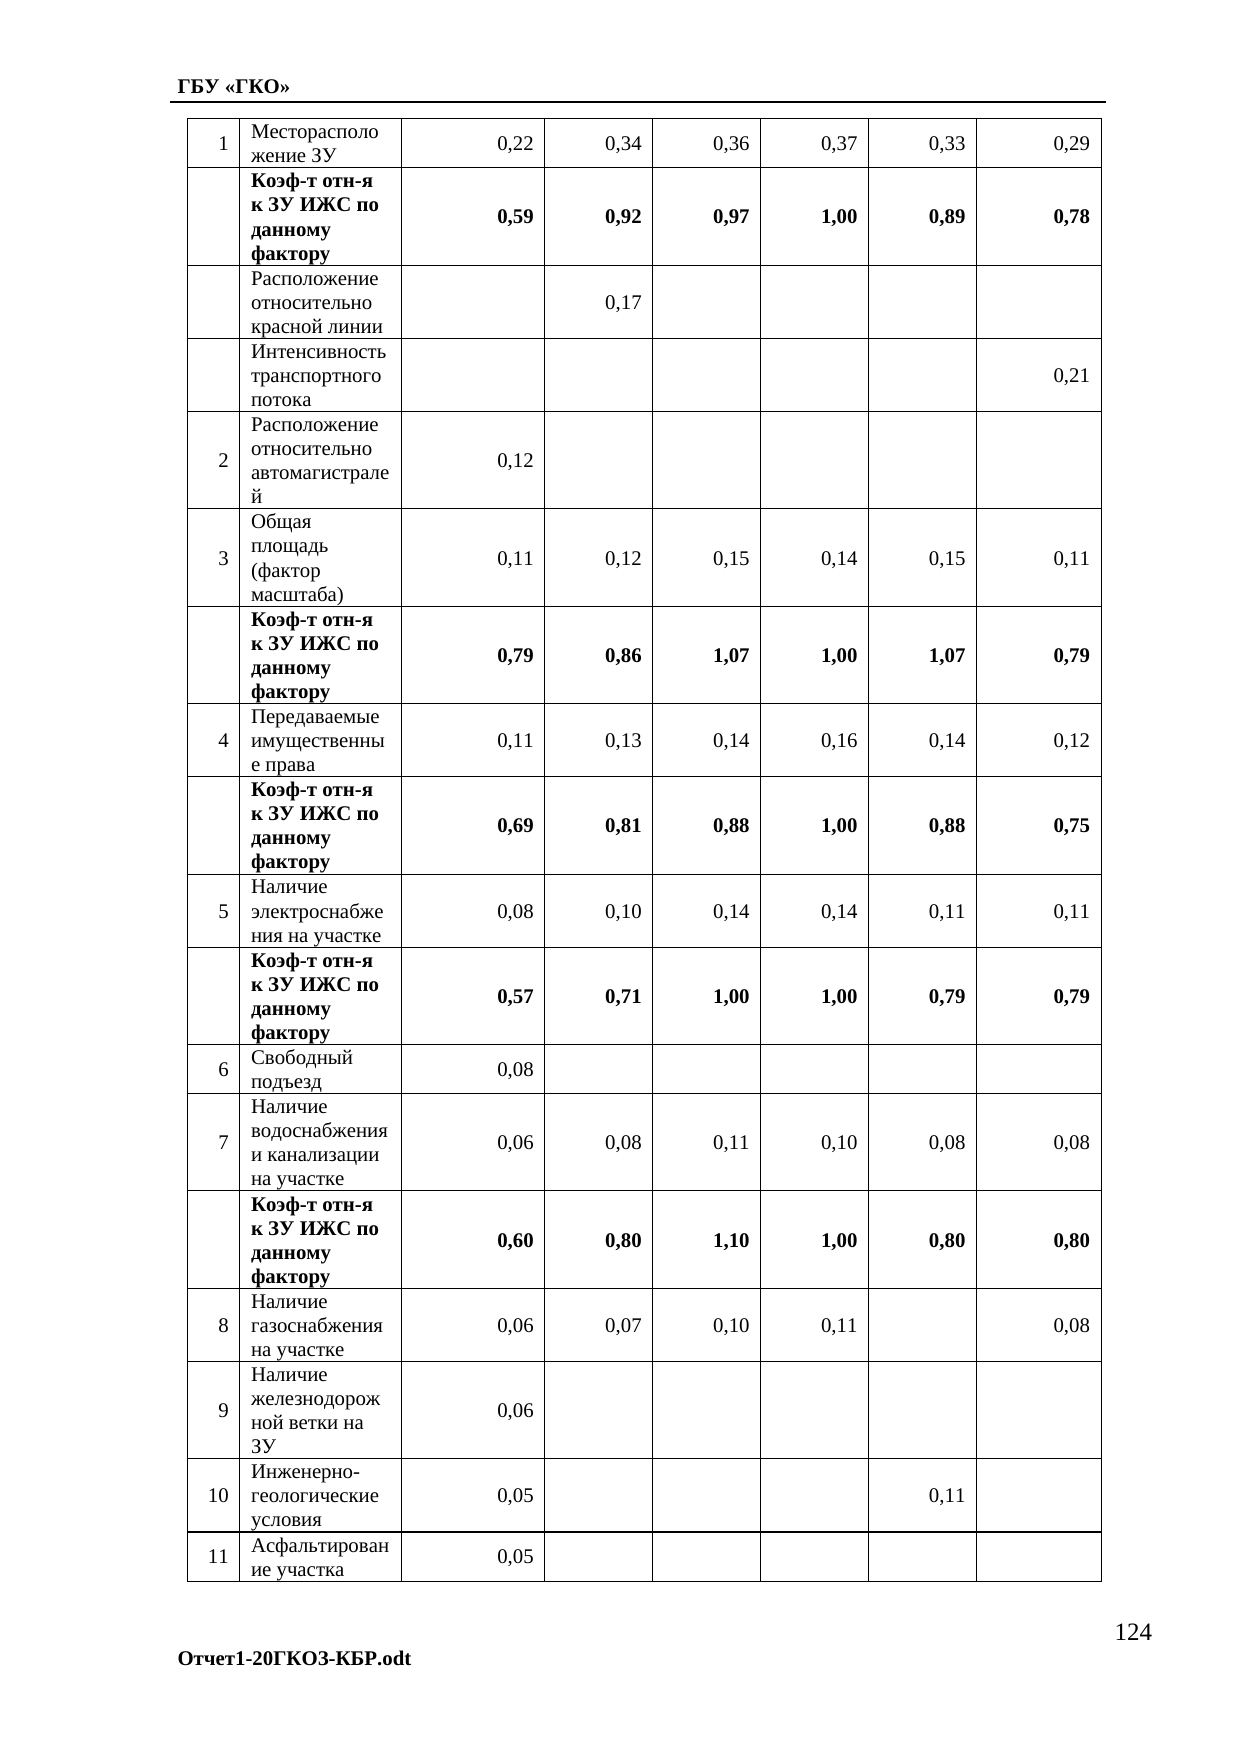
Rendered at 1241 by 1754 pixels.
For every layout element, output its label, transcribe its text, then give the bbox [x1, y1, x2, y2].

table_cell 0,08 [402, 1045, 544, 1093]
table_cell 0,97 [653, 168, 760, 264]
table_cell [545, 1459, 652, 1531]
table_cell [188, 168, 239, 264]
table_cell 0,88 [653, 777, 760, 873]
table_cell 0,08 [545, 1094, 652, 1190]
table_cell 1,00 [761, 777, 868, 873]
table_cell 9 [188, 1362, 239, 1458]
table_cell [653, 339, 760, 411]
table_cell Передаваемые имущественные права [240, 704, 401, 776]
table_cell 1,10 [653, 1191, 760, 1288]
table_cell [977, 412, 1101, 508]
table_cell 0,81 [545, 777, 652, 873]
table_cell 0,10 [545, 875, 652, 947]
table_cell 0,14 [653, 875, 760, 947]
table_cell [188, 607, 239, 703]
table_cell [761, 266, 868, 338]
table_cell 0,75 [977, 777, 1101, 873]
table_cell 0,33 [869, 119, 976, 167]
table_cell 0,79 [402, 607, 544, 703]
table_cell 0,14 [761, 509, 868, 606]
table_cell 0,12 [402, 412, 544, 508]
table_cell 0,71 [545, 948, 652, 1044]
table_cell [545, 339, 652, 411]
table_cell [761, 1045, 868, 1093]
table_cell 0,79 [977, 948, 1101, 1044]
table_cell 0,08 [977, 1094, 1101, 1190]
table_cell Наличие электроснабжения на участке [240, 875, 401, 947]
table_cell Свободный подъезд [240, 1045, 401, 1093]
table_cell Наличие водоснабжения и канализации на участке [240, 1094, 401, 1190]
table_cell 0,11 [402, 509, 544, 606]
table_cell 0,15 [869, 509, 976, 606]
table_cell [653, 1045, 760, 1093]
table_cell 0,36 [653, 119, 760, 167]
table_cell Коэф-т отн-я к ЗУ ИЖС по данному фактору [240, 1191, 401, 1288]
table_cell Инженерно-геологические условия [240, 1459, 401, 1531]
table_cell 0,80 [977, 1191, 1101, 1288]
table_cell Расположение относительно красной линии [240, 266, 401, 338]
table_cell 0,06 [402, 1094, 544, 1190]
table_cell [653, 266, 760, 338]
table_cell Асфальтирование участка [240, 1533, 401, 1581]
table_cell 10 [188, 1459, 239, 1531]
table_cell 1,00 [761, 1191, 868, 1288]
table_cell [869, 412, 976, 508]
table_cell 1,00 [761, 168, 868, 264]
table_cell 1 [188, 119, 239, 167]
table_cell [545, 1045, 652, 1093]
table_cell [545, 1533, 652, 1581]
table_cell 0,88 [869, 777, 976, 873]
table_cell 0,57 [402, 948, 544, 1044]
table_cell 0,05 [402, 1533, 544, 1581]
table_cell 0,79 [977, 607, 1101, 703]
table_cell 0,37 [761, 119, 868, 167]
table_cell [977, 1362, 1101, 1458]
table_cell 0,14 [653, 704, 760, 776]
table_cell 0,14 [761, 875, 868, 947]
table_cell [869, 1533, 976, 1581]
table_cell [977, 1045, 1101, 1093]
table_cell 0,06 [402, 1289, 544, 1361]
table_cell Расположение относительно автомагистралей [240, 412, 401, 508]
table_cell [869, 1045, 976, 1093]
table_cell 0,86 [545, 607, 652, 703]
table_cell 0,34 [545, 119, 652, 167]
table_cell 4 [188, 704, 239, 776]
table_cell [869, 1362, 976, 1458]
table_cell [869, 1289, 976, 1361]
table_cell 0,12 [977, 704, 1101, 776]
table_cell 0,10 [653, 1289, 760, 1361]
table_cell [545, 412, 652, 508]
table_cell Коэф-т отн-я к ЗУ ИЖС по данному фактору [240, 607, 401, 703]
table_cell 3 [188, 509, 239, 606]
table_cell 0,08 [977, 1289, 1101, 1361]
table_cell 0,16 [761, 704, 868, 776]
table_cell 0,11 [402, 704, 544, 776]
table_cell 0,12 [545, 509, 652, 606]
table_cell 0,13 [545, 704, 652, 776]
table_cell 0,05 [402, 1459, 544, 1531]
table_cell 0,14 [869, 704, 976, 776]
table_cell [761, 1459, 868, 1531]
table_cell 0,59 [402, 168, 544, 264]
table_cell [653, 1362, 760, 1458]
table_cell Интенсивность транспортного потока [240, 339, 401, 411]
table_cell 0,11 [977, 509, 1101, 606]
table_cell [761, 1533, 868, 1581]
table_cell [653, 1459, 760, 1531]
table_cell [188, 266, 239, 338]
table_cell 0,80 [869, 1191, 976, 1288]
table_cell [869, 339, 976, 411]
table_cell 0,17 [545, 266, 652, 338]
table_cell 2 [188, 412, 239, 508]
table_cell Наличие газоснабжения на участке [240, 1289, 401, 1361]
table_cell 0,69 [402, 777, 544, 873]
table_cell Коэф-т отн-я к ЗУ ИЖС по данному фактору [240, 777, 401, 873]
table_cell [653, 412, 760, 508]
table_cell 0,21 [977, 339, 1101, 411]
table_cell [402, 266, 544, 338]
table_cell 7 [188, 1094, 239, 1190]
table_cell Общая площадь (фактор масштаба) [240, 509, 401, 606]
table_cell 0,11 [761, 1289, 868, 1361]
table_cell 8 [188, 1289, 239, 1361]
table_cell [188, 948, 239, 1044]
table_cell 6 [188, 1045, 239, 1093]
table_cell 0,15 [653, 509, 760, 606]
table_cell [761, 1362, 868, 1458]
table_cell Коэф-т отн-я к ЗУ ИЖС по данному фактору [240, 948, 401, 1044]
table_cell 0,11 [869, 1459, 976, 1531]
table_cell 0,78 [977, 168, 1101, 264]
table_cell 0,06 [402, 1362, 544, 1458]
table_cell [977, 1459, 1101, 1531]
table_cell 0,92 [545, 168, 652, 264]
table_cell 0,11 [977, 875, 1101, 947]
table_cell [545, 1362, 652, 1458]
table_cell [977, 266, 1101, 338]
table_cell [761, 412, 868, 508]
table_cell 0,07 [545, 1289, 652, 1361]
table_cell [188, 777, 239, 873]
table_cell 11 [188, 1533, 239, 1581]
table_cell Наличие железнодорожной ветки на ЗУ [240, 1362, 401, 1458]
table_cell 1,00 [653, 948, 760, 1044]
table_cell 0,10 [761, 1094, 868, 1190]
table_cell 0,08 [402, 875, 544, 947]
table_cell Месторасположение ЗУ [240, 119, 401, 167]
table_cell [653, 1533, 760, 1581]
table_cell 1,00 [761, 607, 868, 703]
table_cell 0,11 [869, 875, 976, 947]
table_cell 5 [188, 875, 239, 947]
table_cell [869, 266, 976, 338]
table_cell 1,07 [653, 607, 760, 703]
table_cell 0,08 [869, 1094, 976, 1190]
table_cell 0,80 [545, 1191, 652, 1288]
table_cell 0,11 [653, 1094, 760, 1190]
table_cell 0,79 [869, 948, 976, 1044]
table_cell [977, 1533, 1101, 1581]
table_cell [188, 1191, 239, 1288]
table_cell [761, 339, 868, 411]
table_cell 1,00 [761, 948, 868, 1044]
table_cell [402, 339, 544, 411]
table_cell 0,29 [977, 119, 1101, 167]
table_cell 1,07 [869, 607, 976, 703]
table_cell 0,22 [402, 119, 544, 167]
table_cell 0,60 [402, 1191, 544, 1288]
table_cell Коэф-т отн-я к ЗУ ИЖС по данному фактору [240, 168, 401, 264]
table_cell [188, 339, 239, 411]
table_cell 0,89 [869, 168, 976, 264]
